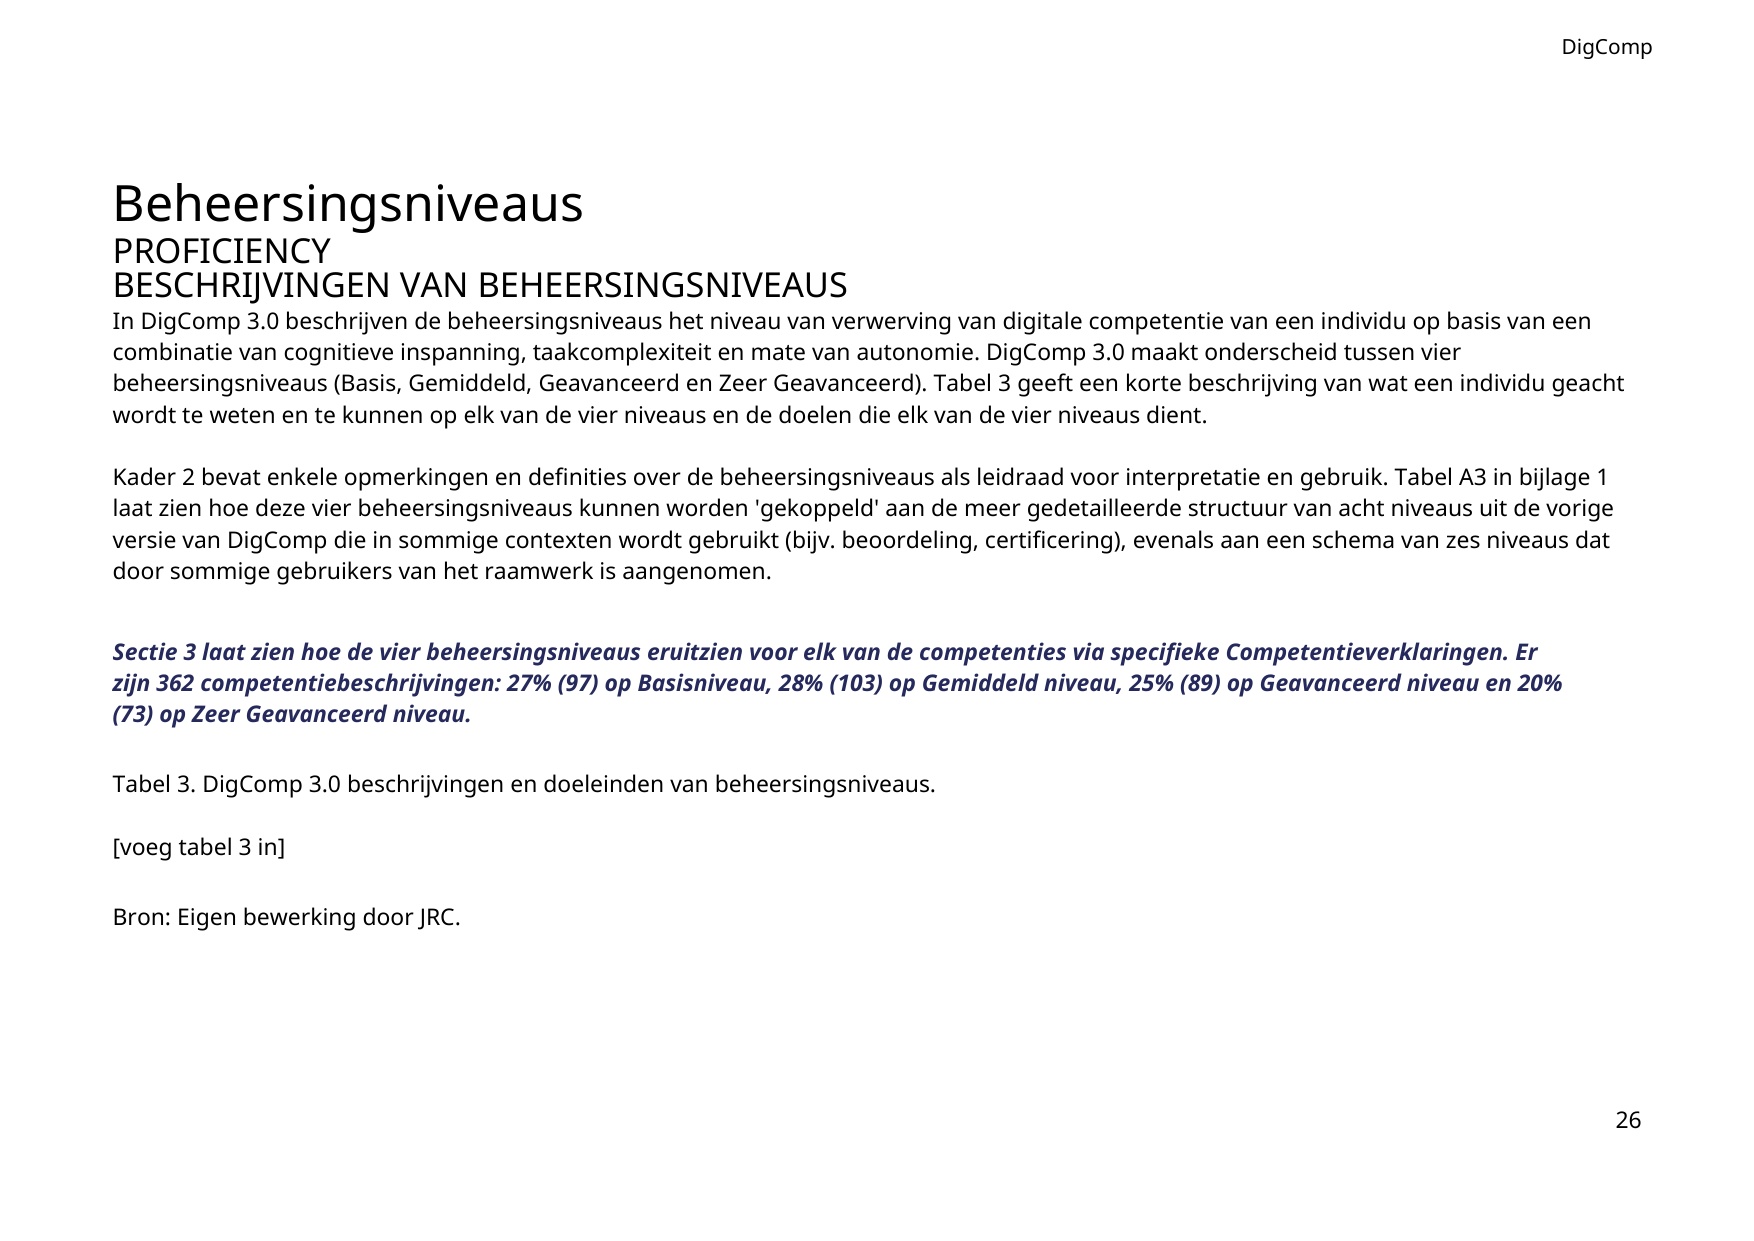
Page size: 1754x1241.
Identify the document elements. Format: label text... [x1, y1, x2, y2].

text Bron: Eigen bewerking door JRC. [112, 900, 1641, 932]
subtitle Beheersingsniveaus [112, 168, 1641, 236]
text Kader 2 bevat enkele opmerkingen en definities over de beheersingsniveaus als leidraad voor interpretatie en gebruik. Tabel A3 in bijlage 1 laat zien hoe deze vier beheersingsniveaus kunnen worden 'gekoppeld' aan de meer gedetailleerde structuur van acht niveaus uit de vorige versie van DigComp die in sommige contexten wordt gebruikt (bijv. beoordeling, certificering), evenals aan een schema van zes niveaus dat door sommige gebruikers van het raamwerk is aangenomen. [112, 461, 1641, 586]
text In DigComp 3.0 beschrijven de beheersingsniveaus het niveau van verwerving van digitale competentie van een individu op basis van een combinatie van cognitieve inspanning, taakcomplexiteit en mate van autonomie. DigComp 3.0 maakt onderscheid tussen vier beheersingsniveaus (Basis, Gemiddeld, Geavanceerd en Zeer Geavanceerd). Tabel 3 geeft een korte beschrijving van wat een individu geacht wordt te weten en te kunnen op elk van de vier niveaus en de doelen die elk van de vier niveaus dient. [112, 305, 1641, 430]
text Sectie 3 laat zien hoe de vier beheersingsniveaus eruitzien voor elk van de competenties via specifieke Competentieverklaringen. Er zijn 362 competentiebeschrijvingen: 27% (97) op Basisniveau, 28% (103) op Gemiddeld niveau, 25% (89) op Geavanceerd niveau en 20% (73) op Zeer Geavanceerd niveau. [112, 636, 1574, 729]
subtitle PROFICIENCY [112, 236, 1641, 270]
text Tabel 3. DigComp 3.0 beschrijvingen en doeleinden van beheersingsniveaus. [112, 768, 1641, 799]
text [voeg tabel 3 in] [112, 831, 1641, 862]
subtitle BESCHRIJVINGEN VAN BEHEERSINGSNIVEAUS [112, 270, 1641, 305]
